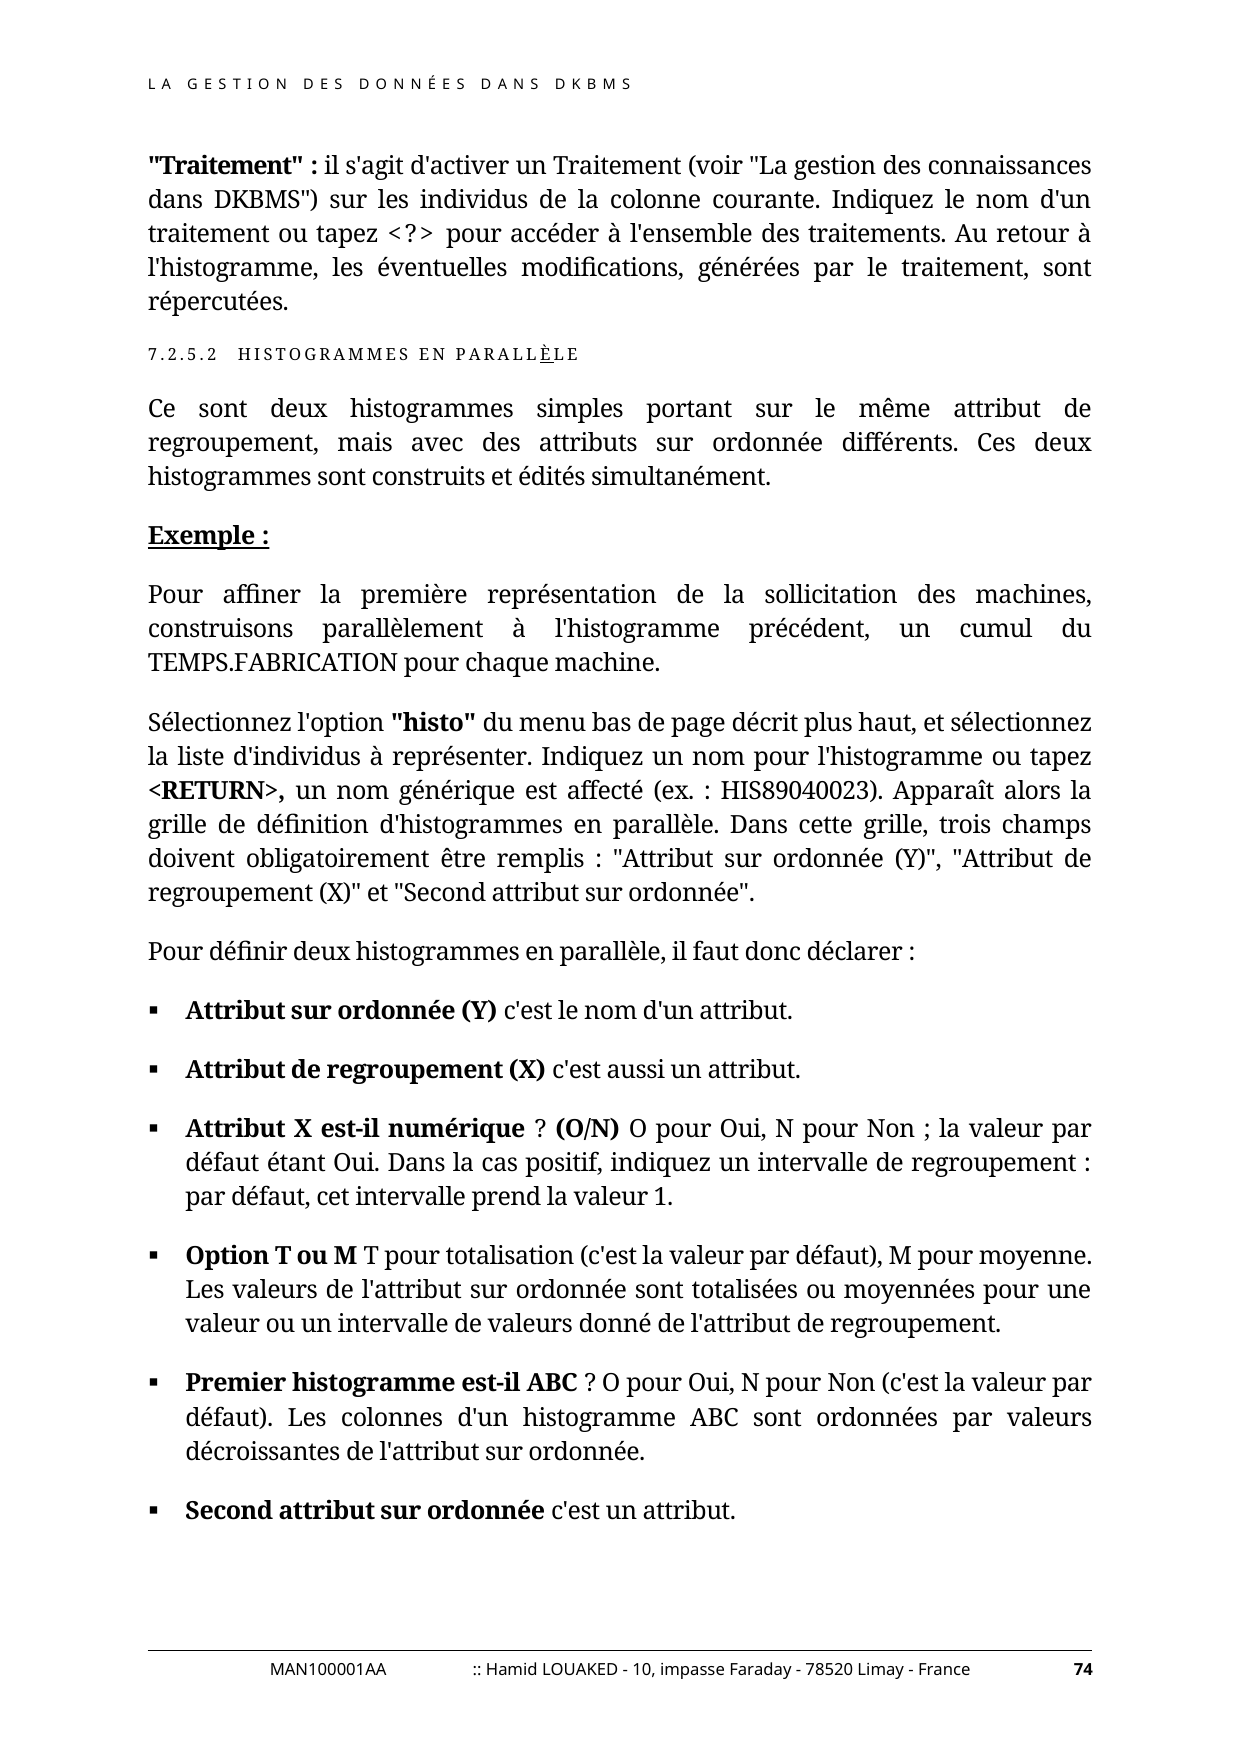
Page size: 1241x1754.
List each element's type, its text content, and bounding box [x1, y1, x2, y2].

text Pour définir deux histogrammes en parallèle, il faut donc déclarer : [148, 933, 1092, 968]
list Attribut sur ordonnée (Y) c'est le nom d'un attribut. [148, 993, 1092, 1027]
text Exemple : [148, 518, 1092, 552]
text Sélectionnez l'option "histo" du menu bas de page décrit plus haut, et sélectionnez la liste d'individus à représenter. Indiquez un nom pour l'histogramme ou tapez <RETURN>, un nom générique est affecté (ex. : HIS89040023). Apparaît alors la grille de définition d'histogrammes en parallèle. Dans cette grille, trois champs doivent obligatoirement être remplis : "Attribut sur ordonnée (Y)", "Attribut de regroupement (X)" et "Second attribut sur ordonnée". [148, 704, 1092, 908]
list Premier histogramme est-il ABC ? O pour Oui, N pour Non (c'est la valeur par défaut). Les colonnes d'un histogramme ABC sont ordonnées par valeurs décroissantes de l'attribut sur ordonnée. [148, 1365, 1092, 1467]
list Attribut X est-il numérique ? (O/N) O pour Oui, N pour Non ; la valeur par défaut étant Oui. Dans la cas positif, indiquez un intervalle de regroupement : par défaut, cet intervalle prend la valeur 1. [148, 1111, 1092, 1213]
list Option T ou M T pour totalisation (c'est la valeur par défaut), M pour moyenne. Les valeurs de l'attribut sur ordonnée sont totalisées ou moyennées pour une valeur ou un intervalle de valeurs donné de l'attribut de regroupement. [148, 1238, 1092, 1340]
text Pour affiner la première représentation de la sollicitation des machines, construisons parallèlement à l'histogramme précédent, un cumul du TEMPS.FABRICATION pour chaque machine. [148, 577, 1092, 679]
text "Traitement" : il s'agit d'activer un Traitement (voir "La gestion des connaissances dans DKBMS") sur les individus de la colonne courante. Indiquez le nom d'un traitement ou tapez <?> pour accéder à l'ensemble des traitements. Au retour à l'histogramme, les éventuelles modifications, générées par le traitement, sont répercutées. [148, 148, 1092, 318]
subtitle Histogrammes en parallèle [148, 343, 1092, 366]
list Attribut de regroupement (X) c'est aussi un attribut. [148, 1052, 1092, 1086]
list Second attribut sur ordonnée c'est un attribut. [148, 1492, 1092, 1526]
text Ce sont deux histogrammes simples portant sur le même attribut de regroupement, mais avec des attributs sur ordonnée différents. Ces deux histogrammes sont construits et édités simultanément. [148, 391, 1092, 493]
